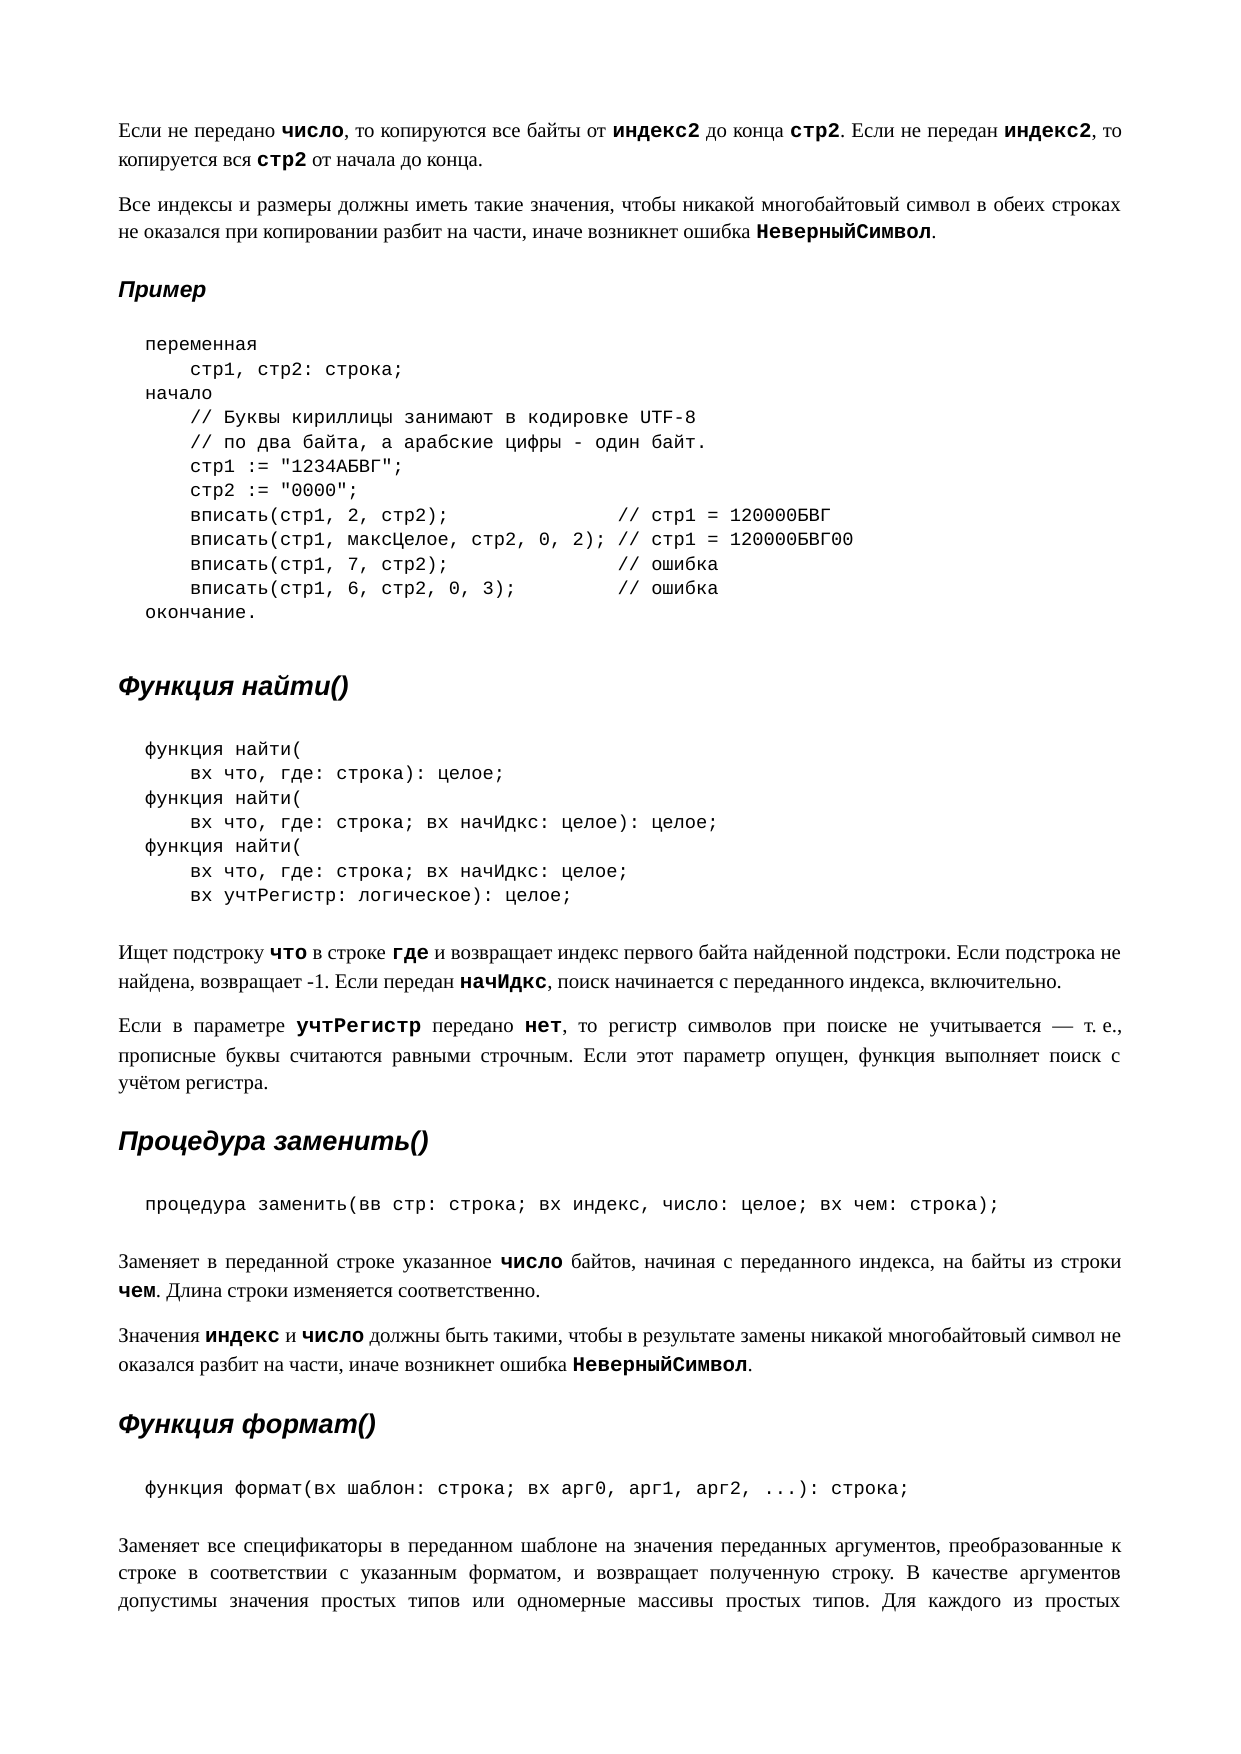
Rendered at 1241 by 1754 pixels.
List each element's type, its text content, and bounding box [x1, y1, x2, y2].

subtitle Пример [118, 276, 1122, 302]
text вписать(стр1, 7, стр2); // ошибка [136, 546, 1104, 570]
text Заменяет в переданной строке указанное число байтов, начиная с переданного индекса, на байты из строки чем. Длина строки изменяется соответственно. [118, 1249, 1122, 1304]
text функция найти( вх что, где: строка; вх начИдкс: целое): целое; [136, 780, 1104, 828]
text вписать(стр1, 6, стр2, 0, 3); // ошибка [136, 570, 1104, 594]
text функция найти( вх что, где: строка): целое; [136, 731, 1104, 780]
subtitle Функция найти() [118, 669, 1122, 701]
text стр1, стр2: строка; [136, 351, 1104, 375]
text Если в параметре учтРегистр передано нет, то регистр символов при поиске не учитывается — т. е., прописные буквы считаются равными строчным. Если этот параметр опущен, функция выполняет поиск с учётом регистра. [118, 1013, 1122, 1094]
text переменная [136, 326, 1104, 351]
text Все индексы и размеры должны иметь такие значения, чтобы никакой многобайтовый символ в обеих строках не оказался при копировании разбит на части, иначе возникнет ошибка НеверныйСимвол. [118, 192, 1122, 245]
text // Буквы кириллицы занимают в кодировке UTF-8 [136, 399, 1104, 424]
text стр2 := "0000"; [136, 472, 1104, 497]
text Если не передано число, то копируются все байты от индекс2 до конца стр2. Если не передан индекс2, то копируется вся стр2 от начала до конца. [118, 118, 1122, 173]
text вх что, где: строка; вх начИдкс: целое; [136, 853, 1104, 877]
text Заменяет все спецификаторы в переданном шаблоне на значения переданных аргументов, преобразованные к строке в соответствии с указанным форматом, и возвращает полученную строку. В качестве аргументов допустимы значения простых типов или одномерные массивы простых типов. Для каждого из простых [118, 1533, 1122, 1612]
text окончание. [136, 594, 1104, 633]
text вписать(стр1, 2, стр2); // стр1 = 120000БВГ [136, 497, 1104, 521]
subtitle Процедура заменить() [118, 1125, 1122, 1156]
subtitle Функция формат() [118, 1408, 1122, 1440]
text функция формат(вх шаблон: строка; вх арг0, арг1, арг2, ...): строка; [136, 1470, 1104, 1509]
text начало [136, 375, 1104, 399]
text вх учтРегистр: логическое): целое; [136, 877, 1104, 916]
text // по два байта, а арабские цифры - один байт. [136, 424, 1104, 448]
text Значения индекс и число должны быть такими, чтобы в результате замены никакой многобайтовый символ не оказался разбит на части, иначе возникнет ошибка НеверныйСимвол. [118, 1322, 1122, 1377]
text вписать(стр1, максЦелое, стр2, 0, 2); // стр1 = 120000БВГ00 [136, 521, 1104, 546]
text стр1 := "1234АБВГ"; [136, 448, 1104, 472]
text функция найти( [136, 828, 1104, 853]
text процедура заменить(вв стр: строка; вх индекс, число: целое; вх чем: строка); [136, 1186, 1104, 1225]
text Ищет подстроку что в строке где и возвращает индекс первого байта найденной подстроки. Если подстрока не найдена, возвращает -1. Если передан начИдкс, поиск начинается с переданного индекса, включительно. [118, 940, 1122, 995]
